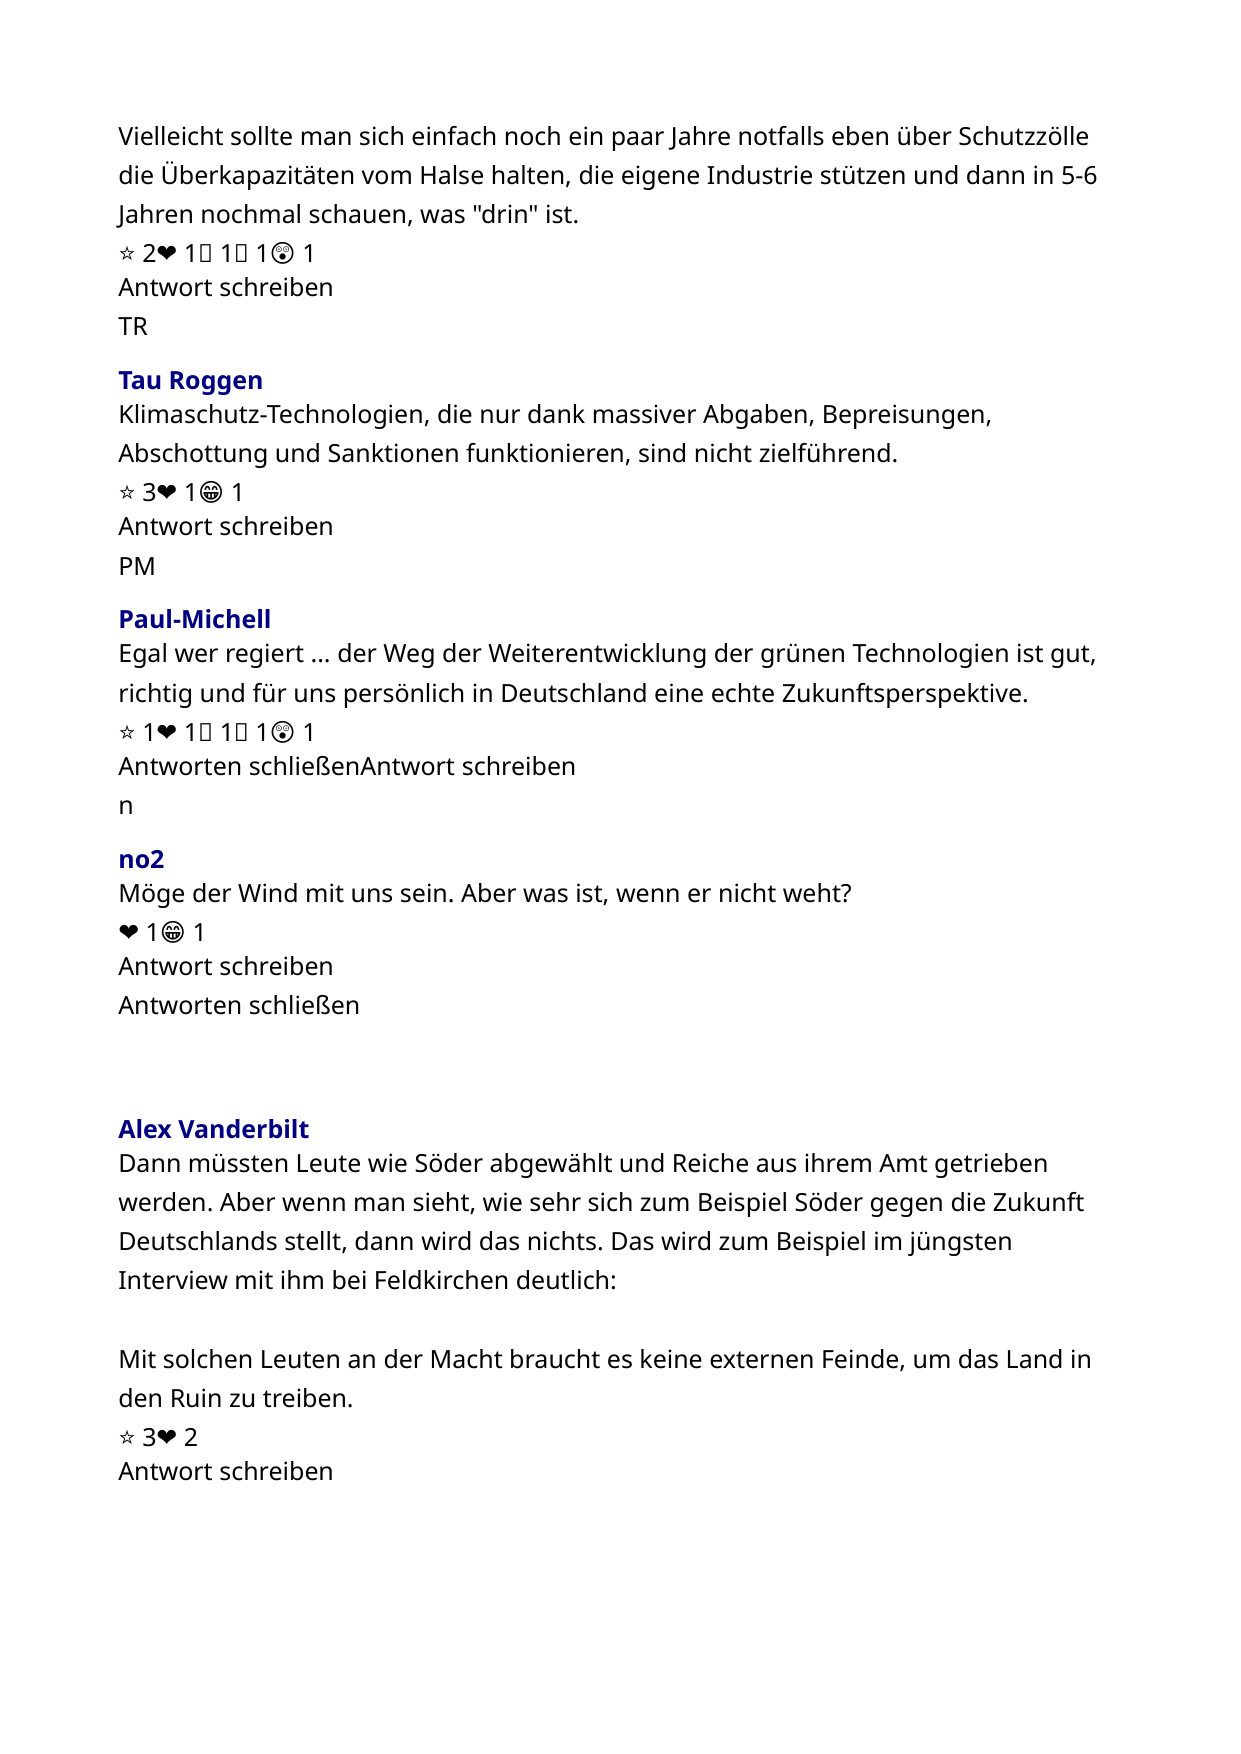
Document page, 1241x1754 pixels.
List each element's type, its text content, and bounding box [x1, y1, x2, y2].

text Antworten schließen [118, 988, 1122, 1022]
text Antwort schreiben [118, 270, 1122, 304]
text Dann müssten Leute wie Söder abgewählt und Reiche aus ihrem Amt getrieben werden. Aber wenn man sieht, wie sehr sich zum Beispiel Söder gegen die Zukunft Deutschlands stellt, dann wird das nichts. Das wird zum Beispiel im jüngsten Interview mit ihm bei Feldkirchen deutlich: [118, 1146, 1122, 1297]
text Antwort schreiben [118, 509, 1122, 543]
text n [118, 788, 1122, 822]
text ⭐️ 3❤️ 2 [118, 1420, 1122, 1454]
text PM [118, 548, 1122, 582]
text Vielleicht sollte man sich einfach noch ein paar Jahre notfalls eben über Schutzzölle die Überkapazitäten vom Halse halten, die eigene Industrie stützen und dann in 5-6 Jahren nochmal schauen, was "drin" ist. [118, 118, 1122, 231]
subtitle Alex Vanderbilt [118, 1111, 1122, 1146]
subtitle Tau Roggen [118, 363, 1122, 397]
text https://www.youtube.com/watch?v=DGdZPpgkeEQ [118, 1302, 1122, 1336]
text Antwort schreiben [118, 949, 1122, 983]
text Möge der Wind mit uns sein. Aber was ist, wenn er nicht weht? [118, 875, 1122, 909]
text TR [118, 309, 1122, 343]
text Klimaschutz-Technologien, die nur dank massiver Abgaben, Bepreisungen, Abschottung und Sanktionen funktionieren, sind nicht zielführend. [118, 397, 1122, 470]
text ⭐️ 1❤️ 1🙁 1🤨 1😲 1 [118, 714, 1122, 748]
text ⭐️ 2❤️ 1🙁 1🤨 1😲 1 [118, 236, 1122, 270]
text Mit solchen Leuten an der Macht braucht es keine externen Feinde, um das Land in den Ruin zu treiben. [118, 1341, 1122, 1414]
text ⭐️ 3❤️ 1😁 1 [118, 475, 1122, 509]
text Antwort schreiben [118, 1454, 1122, 1488]
subtitle Paul-Michell [118, 602, 1122, 636]
text Egal wer regiert ... der Weg der Weiterentwicklung der grünen Technologien ist gut, richtig und für uns persönlich in Deutschland eine echte Zukunftsperspektive. [118, 636, 1122, 709]
text ❤️ 1😁 1 [118, 914, 1122, 949]
text Antworten schließenAntwort schreiben [118, 748, 1122, 782]
subtitle no2 [118, 841, 1122, 875]
